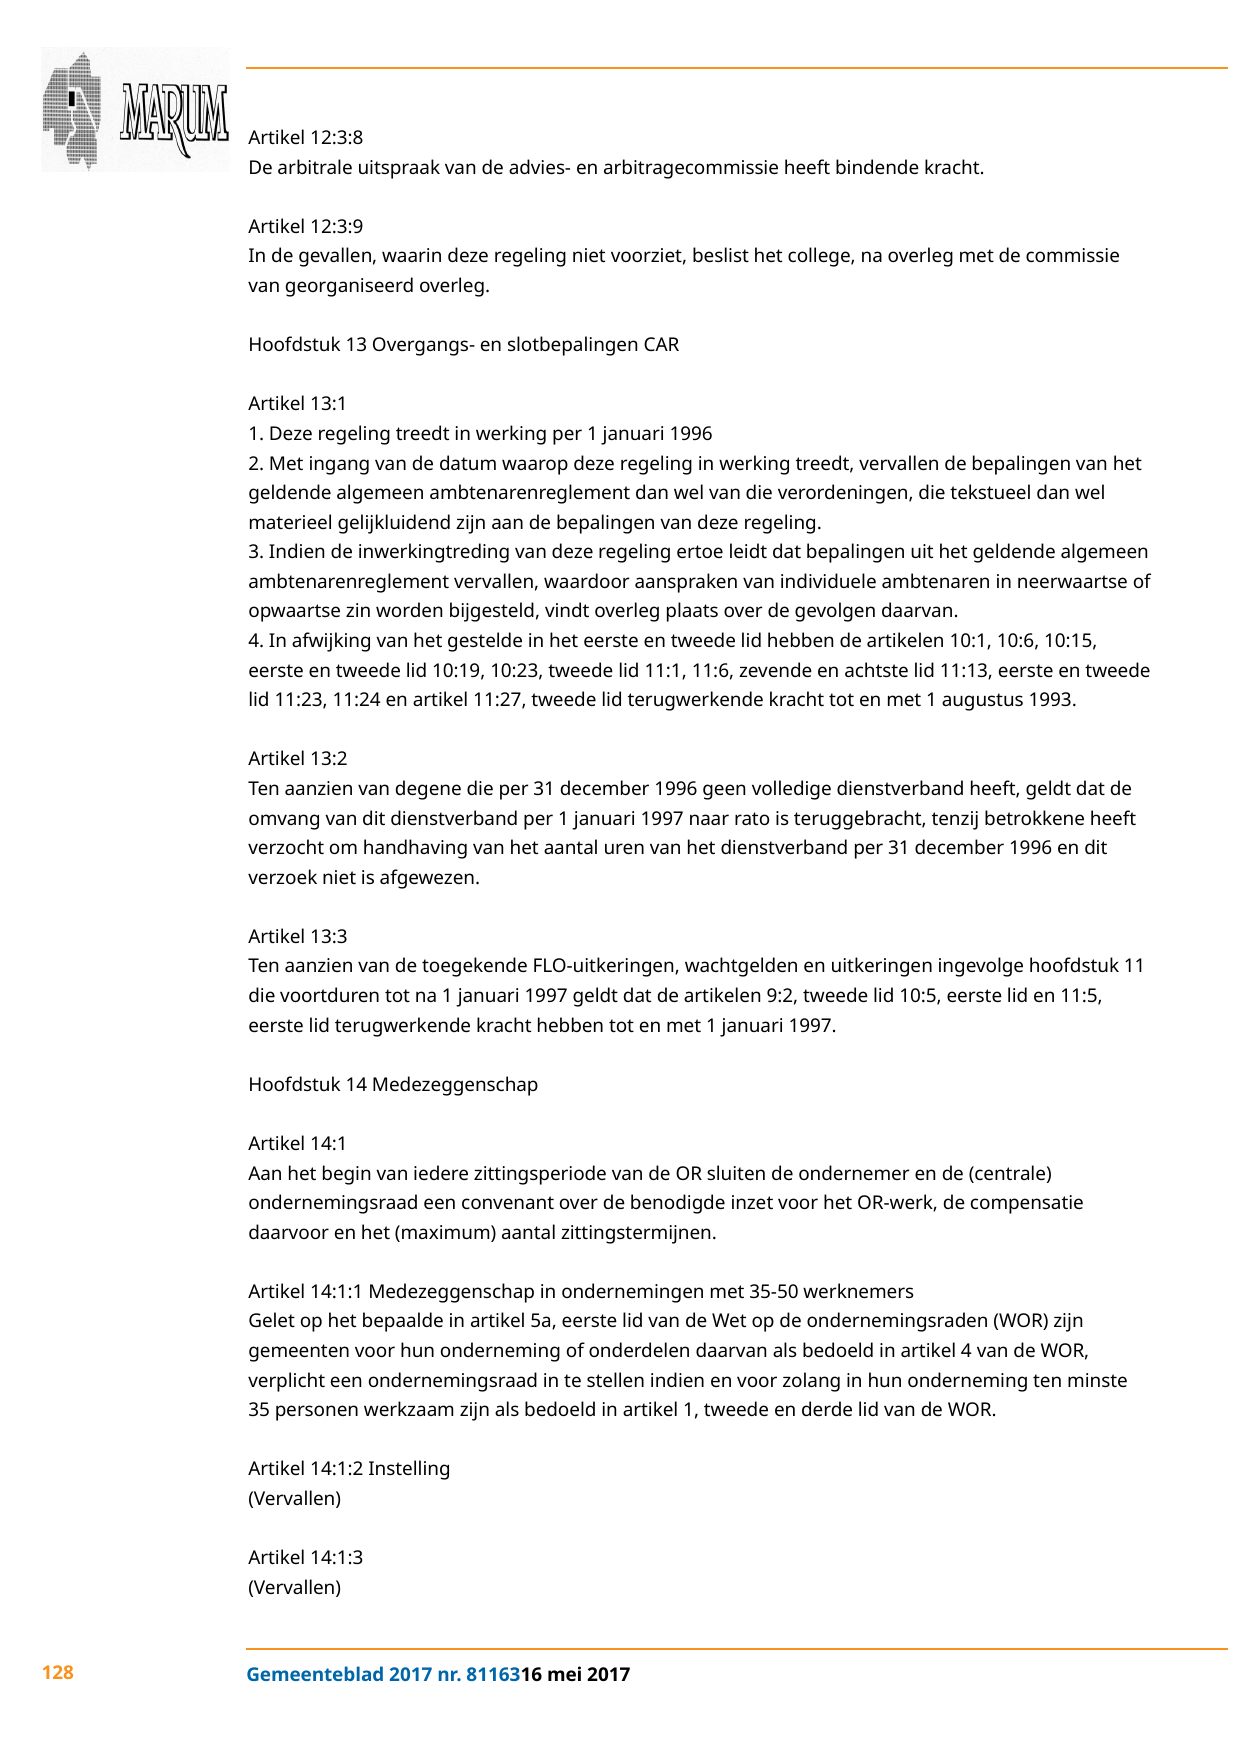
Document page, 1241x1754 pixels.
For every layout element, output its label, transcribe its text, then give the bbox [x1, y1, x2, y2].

text (Vervallen) [248, 1574, 1152, 1600]
text 4. In afwijking van het gestelde in het eerste en tweede lid hebben de artikelen 10:1, 10:6, 10:15, eerste en tweede lid 10:19, 10:23, tweede lid 11:1, 11:6, zevende en achtste lid 11:13, eerste en tweede lid 11:23, 11:24 en artikel 11:27, tweede lid terugwerkende kracht tot en met 1 augustus 1993. [248, 627, 1152, 712]
text Ten aanzien van degene die per 31 december 1996 geen volledige dienstverband heeft, geldt dat de omvang van dit dienstverband per 1 januari 1997 naar rato is teruggebracht, tenzij betrokkene heeft verzocht om handhaving van het aantal uren van het dienstverband per 31 december 1996 en dit verzoek niet is afgewezen. [248, 775, 1152, 890]
text Aan het begin van iedere zittingsperiode van de OR sluiten de ondernemer en de (centrale) ondernemingsraad een convenant over de benodigde inzet voor het OR-werk, de compensatie daarvoor en het (maximum) aantal zittingstermijnen. [248, 1160, 1152, 1245]
text Hoofdstuk 13 Overgangs- en slotbepalingen CAR [248, 331, 1152, 357]
text Ten aanzien van de toegekende FLO-uitkeringen, wachtgelden en uitkeringen ingevolge hoofdstuk 11 die voortduren tot na 1 januari 1997 geldt dat de artikelen 9:2, tweede lid 10:5, eerste lid en 11:5, eerste lid terugwerkende kracht hebben tot en met 1 januari 1997. [248, 953, 1152, 1038]
text Hoofdstuk 14 Medezeggenschap [248, 1071, 1152, 1097]
text Gelet op het bepaalde in artikel 5a, eerste lid van de Wet op de ondernemingsraden (WOR) zijn gemeenten voor hun onderneming of onderdelen daarvan als bedoeld in artikel 4 van de WOR, verplicht een ondernemingsraad in te stellen indien en voor zolang in hun onderneming ten minste 35 personen werkzaam zijn als bedoeld in artikel 1, tweede en derde lid van de WOR. [248, 1308, 1152, 1422]
text Artikel 12:3:8 [248, 124, 1152, 150]
text Artikel 13:1 [248, 391, 1152, 416]
text In de gevallen, waarin deze regeling niet voorziet, beslist het college, na overleg met de commissie van georganiseerd overleg. [248, 243, 1152, 298]
text Artikel 12:3:9 [248, 213, 1152, 239]
text 2. Met ingang van de datum waarop deze regeling in werking treedt, vervallen de bepalingen van het geldende algemeen ambtenarenreglement dan wel van die verordeningen, die tekstueel dan wel materieel gelijkluidend zijn aan de bepalingen van deze regeling. [248, 450, 1152, 535]
text 3. Indien de inwerkingtreding van deze regeling ertoe leidt dat bepalingen uit het geldende algemeen ambtenarenreglement vervallen, waardoor aanspraken van individuele ambtenaren in neerwaartse of opwaartse zin worden bijgesteld, vindt overleg plaats over de gevolgen daarvan. [248, 538, 1152, 623]
text (Vervallen) [248, 1485, 1152, 1511]
text 1. Deze regeling treedt in werking per 1 januari 1996 [248, 420, 1152, 446]
text Artikel 14:1:3 [248, 1544, 1152, 1570]
text Artikel 13:2 [248, 746, 1152, 771]
text Artikel 13:3 [248, 923, 1152, 949]
text Artikel 14:1:2 Instelling [248, 1456, 1152, 1481]
picture [41, 47, 231, 172]
text Artikel 14:1:1 Medezeggenschap in ondernemingen met 35-50 werknemers [248, 1278, 1152, 1304]
text De arbitrale uitspraak van de advies- en arbitragecommissie heeft bindende kracht. [248, 154, 1152, 180]
text Artikel 14:1 [248, 1130, 1152, 1156]
